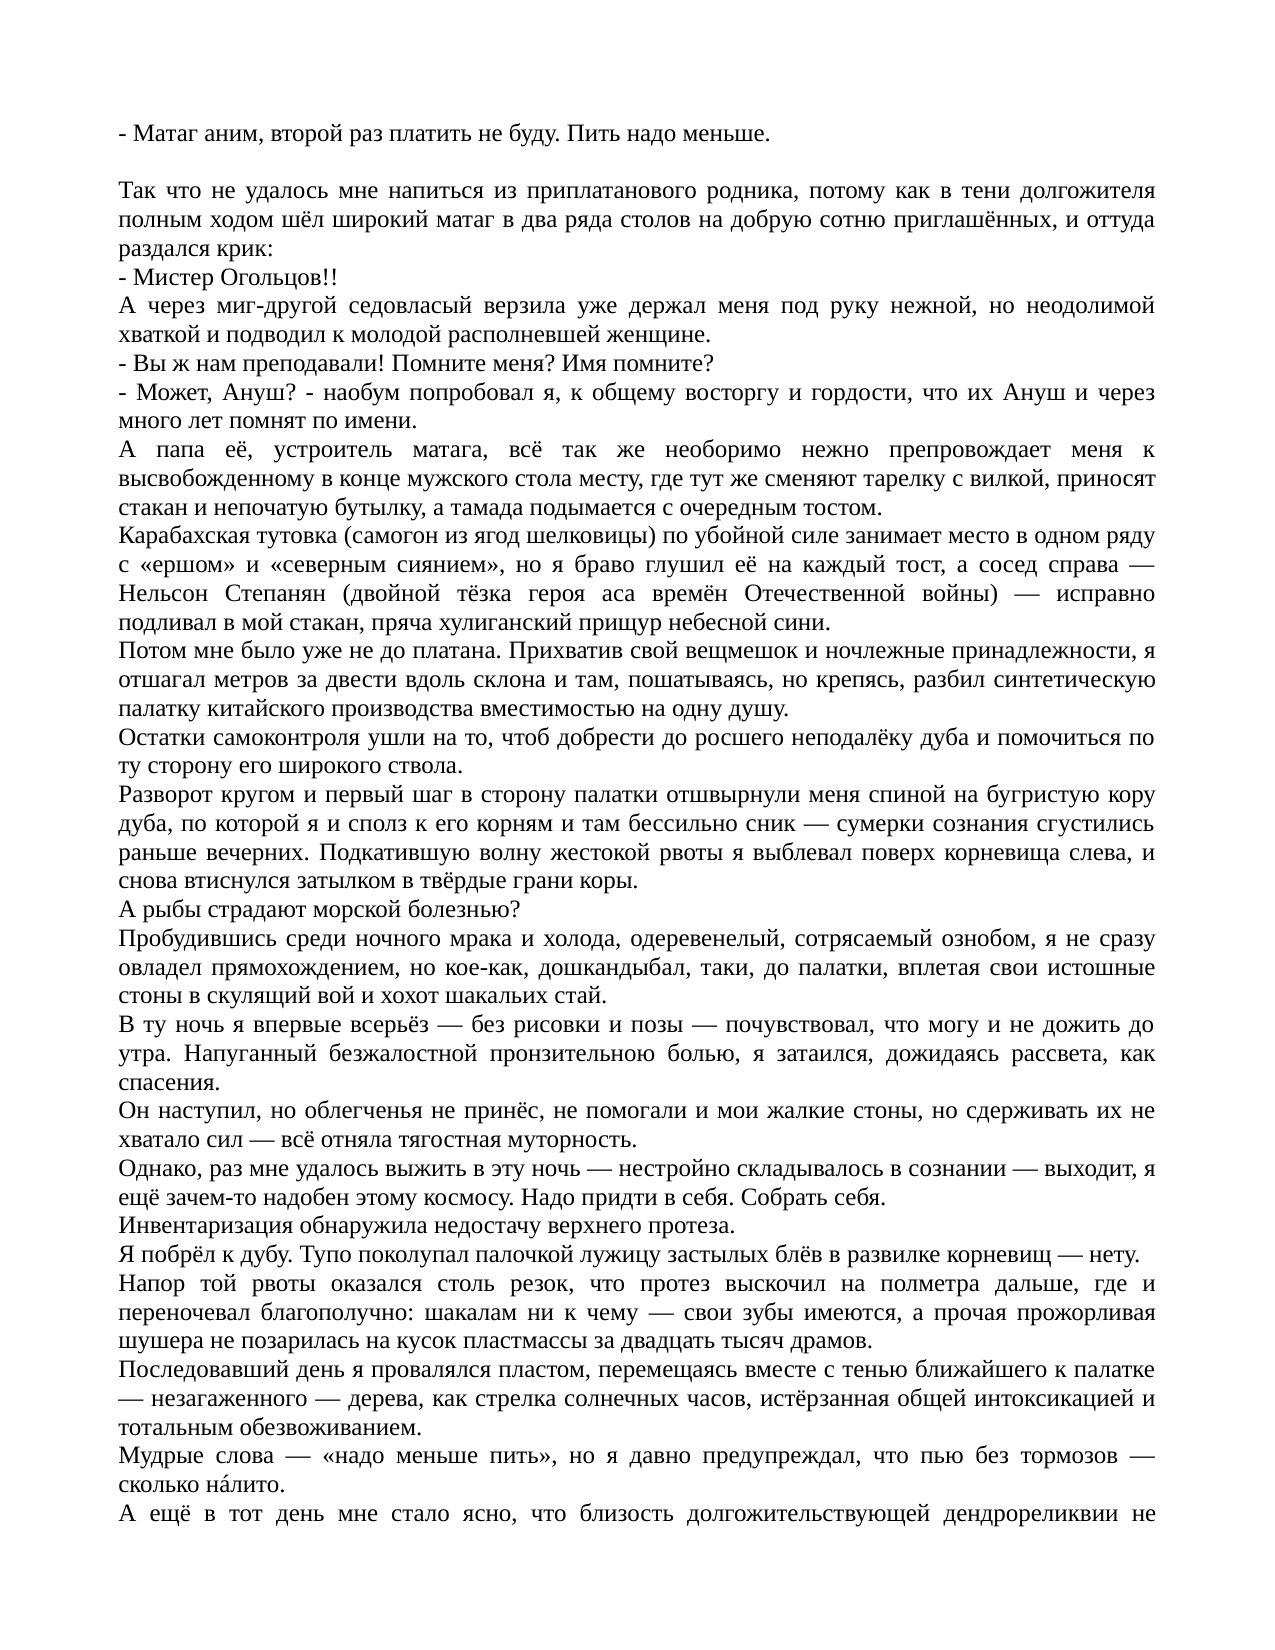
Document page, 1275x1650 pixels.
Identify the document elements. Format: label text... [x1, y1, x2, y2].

text А папа её, устроитель матага, всё так же необоримо нежно препровождает меня к высвобожденному в конце мужского стола месту, где тут же сменяют тарелку с вилкой, приносят стакан и непочатую бутылку, а тамада подымается с очередным тостом. [118, 434, 1157, 521]
text Разворот кругом и первый шаг в сторону палатки отшвырнули меня спиной на бугристую кору дуба, по которой я и сполз к его корням и там бессильно сник — сумерки сознания сгустились раньше вечерних. Подкатившую волну жестокой рвоты я выблевал поверх корневища слева, и снова втиснулся затылком в твёрдые грани коры. [118, 779, 1157, 894]
text - Матаг аним, второй раз платить не буду. Пить надо меньше. [118, 118, 1157, 147]
text - Мистер Огольцов!! [118, 262, 1157, 291]
text Инвентаризация обнаружила недостачу верхнего протеза. [118, 1211, 1157, 1239]
text Он наступил, но облегченья не принёс, не помогали и мои жалкие стоны, но сдерживать их не хватало сил — всё отняла тягостная муторность. [118, 1096, 1157, 1153]
text А через миг-другой седовласый верзила уже держал меня под руку нежной, но неодолимой хваткой и подводил к молодой располневшей женщине. [118, 291, 1157, 348]
text Мудрые слова — «надо меньше пить», но я давно предупреждал, что пью без тормозов — сколько нáлито. [118, 1441, 1157, 1498]
text А рыбы страдают морской болезнью? [118, 894, 1157, 923]
text Пробудившись среди ночного мрака и холода, одеревенелый, сотрясаемый ознобом, я не сразу овладел прямохождением, но кое-как, дошкандыбал, таки, до палатки, вплетая свои истошные стоны в скулящий вой и хохот шакальих стай. [118, 923, 1157, 1009]
text Напор той рвоты оказался столь резок, что протез выскочил на полметра дальше, где и переночевал благополучно: шакалам ни к чему — свои зубы имеются, а прочая прожорливая шушера не позарилась на кусок пластмассы за двадцать тысяч драмов. [118, 1268, 1157, 1354]
text Однако, раз мне удалось выжить в эту ночь — нестройно складывалось в сознании — выходит, я ещё зачем-то надобен этому космосу. Надо придти в себя. Собрать себя. [118, 1153, 1157, 1211]
text В ту ночь я впервые всерьёз — без рисовки и позы — почувствовал, что могу и не дожить до утра. Напуганный безжалостной пронзительною болью, я затаился, дожидаясь рассвета, как спасения. [118, 1009, 1157, 1096]
text - Вы ж нам преподавали! Помните меня? Имя помните? [118, 348, 1157, 377]
text Последовавший день я провалялся пластом, перемещаясь вместе с тенью ближайшего к палатке — незагаженного — дерева, как стрелка солнечных часов, истёрзанная общей интоксикацией и тотальным обезвоживанием. [118, 1354, 1157, 1441]
text Карабахская тутовка (самогон из ягод шелковицы) по убойной силе занимает место в одном ряду с «ершом» и «северным сиянием», но я браво глушил её на каждый тост, а сосед справа — Нельсон Степанян (двойной тёзка героя аса времён Отечественной войны) — исправно подливал в мой стакан, пряча хулиганский прищур небесной сини. [118, 521, 1157, 636]
text Я побрёл к дубу. Тупо поколупал палочкой лужицу застылых блёв в развилке корневищ — нету. [118, 1239, 1157, 1268]
text Так что не удалось мне напиться из приплатанового родника, потому как в тени долгожителя полным ходом шёл широкий матаг в два ряда столов на добрую сотню приглашённых, и оттуда раздался крик: [118, 176, 1157, 262]
text - Может, Ануш? - наобум попробовал я, к общему восторгу и гордости, что их Ануш и через много лет помнят по имени. [118, 377, 1157, 434]
text А ещё в тот день мне стало ясно, что близость долгожительствующей дендрореликвии не [118, 1498, 1157, 1527]
text Потом мне было уже не до платана. Прихватив свой вещмешок и ночлежные принадлежности, я отшагал метров за двести вдоль склона и там, пошатываясь, но крепясь, разбил синтетическую палатку китайского производства вместимостью на одну душу. [118, 636, 1157, 722]
text Остатки самоконтроля ушли на то, чтоб добрести до росшего неподалёку дуба и помочиться по ту сторону его широкого ствола. [118, 722, 1157, 779]
